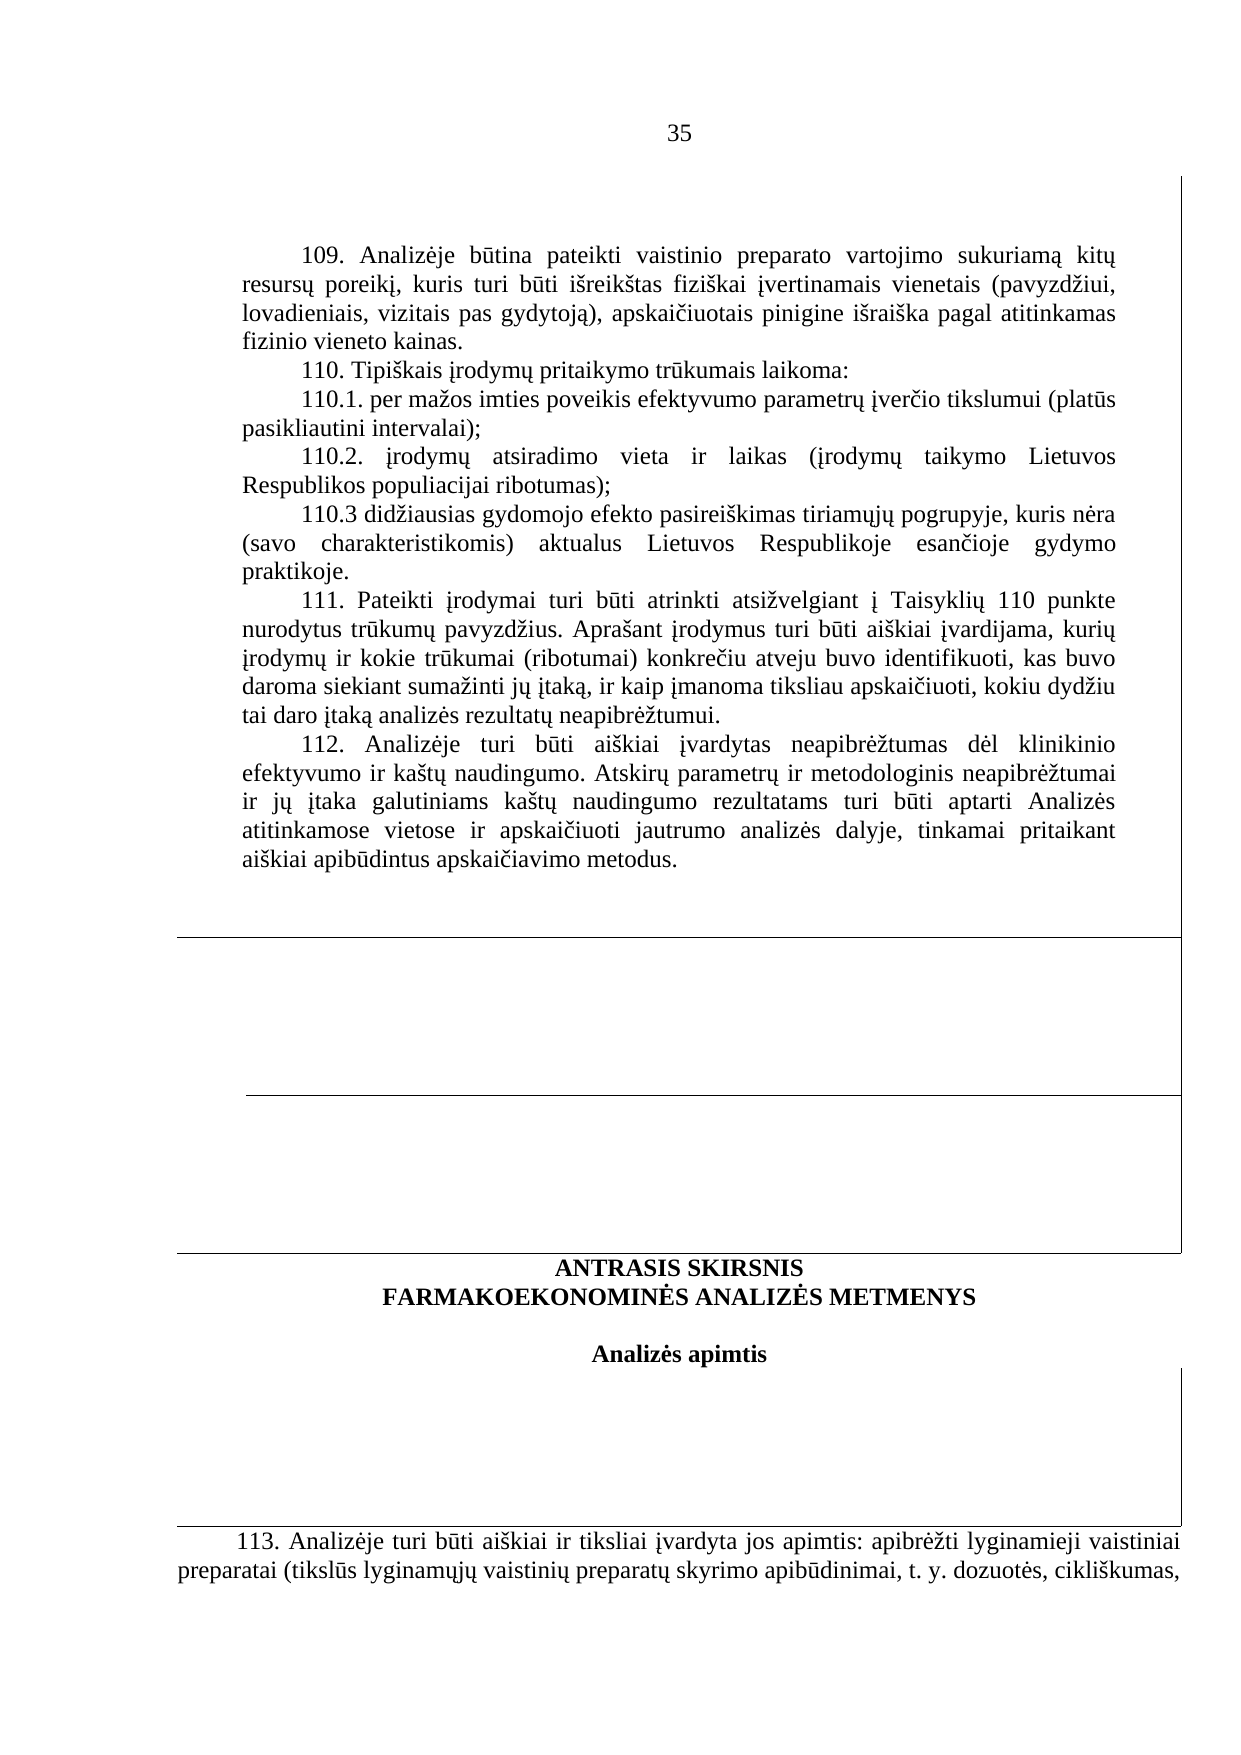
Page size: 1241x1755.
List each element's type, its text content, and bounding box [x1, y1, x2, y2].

text 112. Analizėje turi būti aiškiai įvardytas neapibrėžtumas dėl klinikinio efektyvumo ir kaštų naudingumo. Atskirų parametrų ir metodologinis neapibrėžtumai ir jų įtaka galutiniams kaštų naudingumo rezultatams turi būti aptarti Analizės atitinkamose vietose ir apskaičiuoti jautrumo analizės dalyje, tinkamai pritaikant aiškiai apibūdintus apskaičiavimo metodus. [177, 729, 1181, 937]
text Analizės apimtis [177, 1339, 1181, 1368]
text 110.2. įrodymų atsiradimo vieta ir laikas (įrodymų taikymo Lietuvos Respublikos populiacijai ribotumas); [177, 441, 1181, 499]
text 110.3 didžiausias gydomojo efekto pasireiškimas tiriamųjų pogrupyje, kuris nėra (savo charakteristikomis) aktualus Lietuvos Respublikoje esančioje gydymo praktikoje. [177, 499, 1181, 585]
text FARMAKOEKONOMINĖS ANALIZĖS METMENYS [177, 1282, 1181, 1311]
text 111. Pateikti įrodymai turi būti atrinkti atsižvelgiant į Taisyklių 110 punkte nurodytus trūkumų pavyzdžius. Aprašant įrodymus turi būti aiškiai įvardijama, kurių įrodymų ir kokie trūkumai (ribotumai) konkrečiu atveju buvo identifikuoti, kas buvo daroma siekiant sumažinti jų įtaką, ir kaip įmanoma tiksliau apskaičiuoti, kokiu dydžiu tai daro įtaką analizės rezultatų neapibrėžtumui. [177, 585, 1181, 729]
text 109. Analizėje būtina pateikti vaistinio preparato vartojimo sukuriamą kitų resursų poreikį, kuris turi būti išreikštas fiziškai įvertinamais vienetais (pavyzdžiui, lovadieniais, vizitais pas gydytoją), apskaičiuotais pinigine išraiška pagal atitinkamas fizinio vieneto kainas. [177, 176, 1181, 355]
text 110.1. per mažos imties poveikis efektyvumo parametrų įverčio tikslumui (platūs pasikliautini intervalai); [177, 384, 1181, 441]
text 110. Tipiškais įrodymų pritaikymo trūkumais laikoma: [177, 355, 1181, 384]
text ANTRASIS SKIRSNIS [177, 1253, 1181, 1282]
text 113. Analizėje turi būti aiškiai ir tiksliai įvardyta jos apimtis: apibrėžti lyginamieji vaistiniai preparatai (tikslūs lyginamųjų vaistinių preparatų skyrimo apibūdinimai, t. y. dozuotės, cikliškumas, [177, 1526, 1181, 1583]
